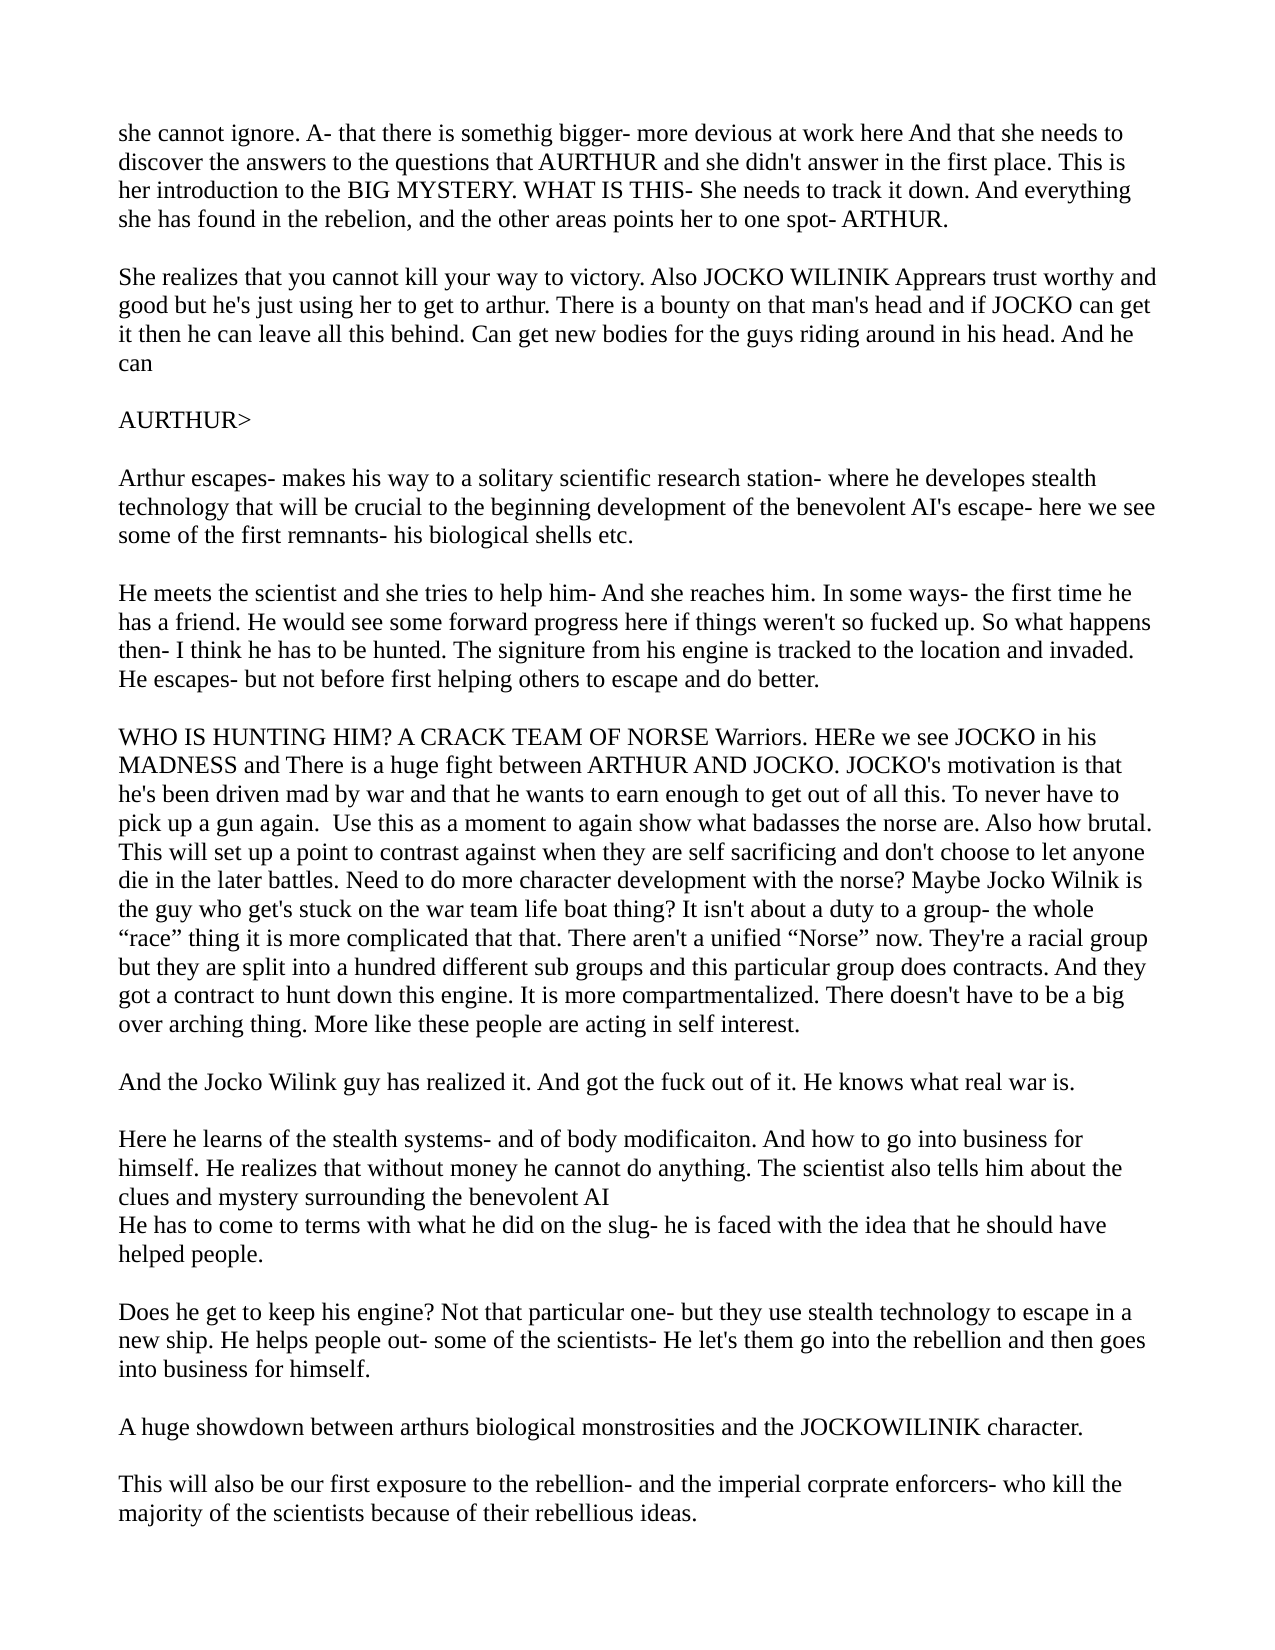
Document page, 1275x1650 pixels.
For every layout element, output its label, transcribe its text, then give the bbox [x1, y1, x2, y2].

text He has to come to terms with what he did on the slug- he is faced with the idea that he should have helped people. Does he get to keep his engine? Not that particular one- but they use stealth technology to escape in a new ship. He helps people out- some of the scientists- He let's them go into the rebellion and then goes into business for himself. [118, 1211, 1157, 1383]
text Arthur escapes- makes his way to a solitary scientific research station- where he developes stealth technology that will be crucial to the beginning development of the benevolent AI's escape- here we see some of the first remnants- his biological shells etc. He meets the scientist and she tries to help him- And she reaches him. In some ways- the first time he has a friend. He would see some forward progress here if things weren't so fucked up. So what happens then- I think he has to be hunted. The signiture from his engine is tracked to the location and invaded. He escapes- but not before first helping others to escape and do better. WHO IS HUNTING HIM? A CRACK TEAM OF NORSE Warriors. HERe we see JOCKO in his MADNESS and There is a huge fight between ARTHUR AND JOCKO. JOCKO's motivation is that he's been driven mad by war and that he wants to earn enough to get out of all this. To never have to pick up a gun again. Use this as a moment to again show what badasses the norse are. Also how brutal. This will set up a point to contrast against when they are self sacrificing and don't choose to let anyone die in the later battles. Need to do more character development with the norse? Maybe Jocko Wilnik is the guy who get's stuck on the war team life boat thing? It isn't about a duty to a group- the whole “race” thing it is more complicated that that. There aren't a unified “Norse” now. They're a racial group but they are split into a hundred different sub groups and this particular group does contracts. And they got a contract to hunt down this engine. It is more compartmentalized. There doesn't have to be a big over arching thing. More like these people are acting in self interest. And the Jocko Wilink guy has realized it. And got the fuck out of it. He knows what real war is. Here he learns of the stealth systems- and of body modificaiton. And how to go into business for himself. He realizes that without money he cannot do anything. The scientist also tells him about the clues and mystery surrounding the benevolent AI [118, 463, 1157, 1211]
text she cannot ignore. A- that there is somethig bigger- more devious at work here And that she needs to discover the answers to the questions that AURTHUR and she didn't answer in the first place. This is her introduction to the BIG MYSTERY. WHAT IS THIS- She needs to track it down. And everything she has found in the rebelion, and the other areas points her to one spot- ARTHUR. She realizes that you cannot kill your way to victory. Also JOCKO WILINIK Apprears trust worthy and good but he's just using her to get to arthur. There is a bounty on that man's head and if JOCKO can get it then he can leave all this behind. Can get new bodies for the guys riding around in his head. And he can AURTHUR> [118, 118, 1157, 434]
text A huge showdown between arthurs biological monstrosities and the JOCKOWILINIK character. This will also be our first exposure to the rebellion- and the imperial corprate enforcers- who kill the majority of the scientists because of their rebellious ideas. [118, 1412, 1157, 1527]
